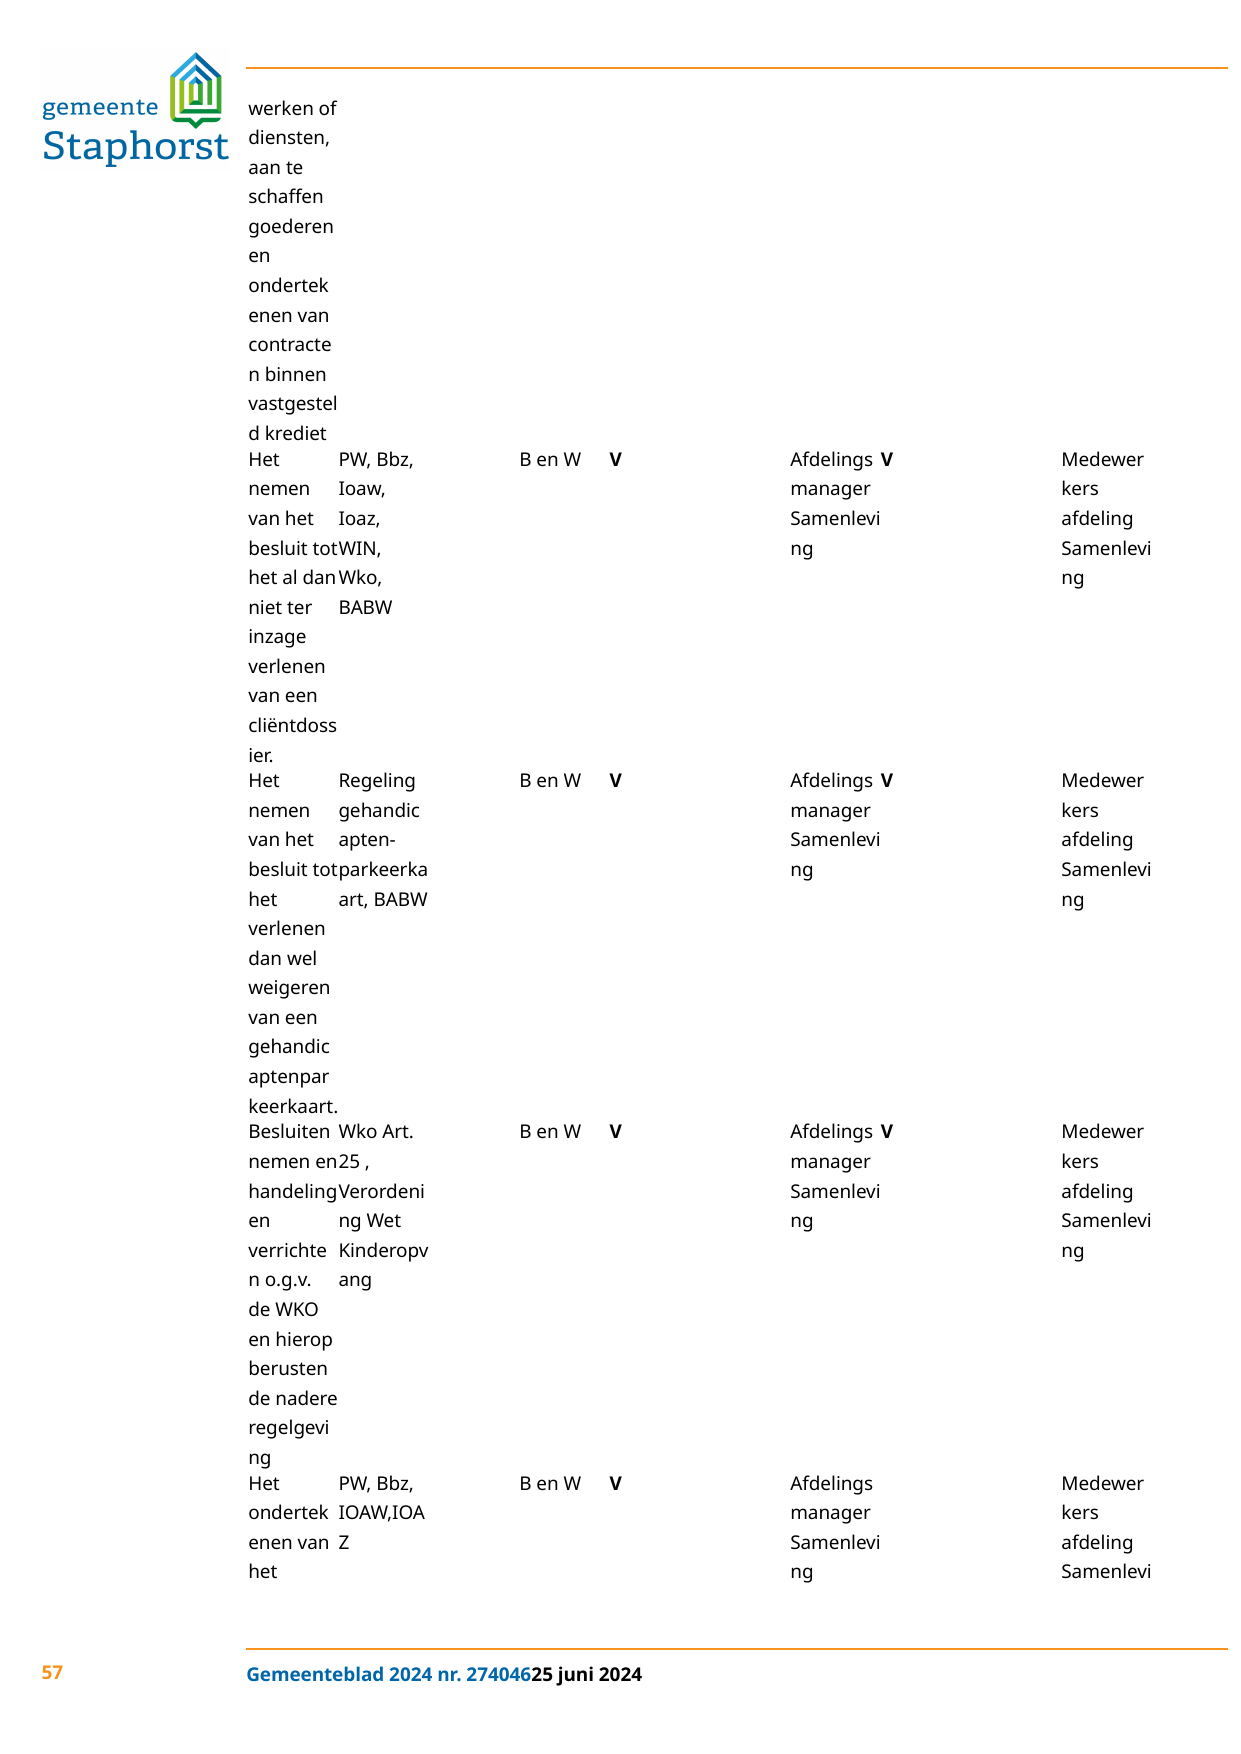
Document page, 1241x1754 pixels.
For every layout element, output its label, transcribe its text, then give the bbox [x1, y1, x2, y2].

table_cell B en W [519, 1119, 609, 1470]
table_cell Regeling gehandicapten-parkeerkaart, BABW [338, 768, 429, 1119]
table_cell [429, 1470, 519, 1584]
table_cell [971, 95, 1061, 446]
table_cell V [881, 1119, 971, 1470]
table_cell Afdelingsmanager Samenleving [790, 1119, 881, 1470]
table_cell V [881, 768, 971, 1119]
table_cell [790, 95, 881, 446]
table_cell werken of diensten, aan te schaffen goederen en ondertekenen van contracten binnen vastgesteld krediet [248, 95, 338, 446]
table_cell [700, 1119, 790, 1470]
table_cell [971, 446, 1061, 767]
picture [41, 47, 231, 172]
table_cell [700, 1470, 790, 1584]
table_cell Besluiten nemen en handelingen verrichten o.g.v. de WKO en hierop berustende nadere regelgeving [248, 1119, 338, 1470]
table_cell [700, 95, 790, 446]
table_cell Wko Art. 25 , Verordening Wet Kinderopvang [338, 1119, 429, 1470]
table_cell [971, 1470, 1061, 1584]
table_cell V [881, 446, 971, 767]
table_cell Medewerkers afdeling Samenleving [1061, 446, 1152, 767]
table_cell [519, 95, 609, 446]
table_cell V [609, 768, 700, 1119]
table_cell [429, 95, 519, 446]
table_cell Medewerkers afdeling Samenleving [1061, 768, 1152, 1119]
table_cell V [609, 446, 700, 767]
table_cell PW, Bbz, IOAW,IOAZ [338, 1470, 429, 1584]
table_cell [429, 446, 519, 767]
table_cell [429, 768, 519, 1119]
table_cell PW, Bbz, Ioaw, Ioaz, WIN, Wko, BABW [338, 446, 429, 767]
table_cell B en W [519, 768, 609, 1119]
table_cell Het nemen van het besluit tot het verlenen dan wel weigeren van een gehandicaptenparkeerkaart. [248, 768, 338, 1119]
table_cell [609, 95, 700, 446]
table_cell Afdelingsmanager Samenleving [790, 446, 881, 767]
table_cell Het nemen van het besluit tot het al dan niet ter inzage verlenen van een cliëntdossier. [248, 446, 338, 767]
table_cell [971, 1119, 1061, 1470]
table_cell [700, 446, 790, 767]
table_cell [338, 95, 429, 446]
table_cell [1061, 95, 1152, 446]
table_cell V [609, 1470, 700, 1584]
table_cell [971, 768, 1061, 1119]
table_cell [881, 95, 971, 446]
table_cell Medewerkers afdeling Samenleving [1061, 1119, 1152, 1470]
table_cell [881, 1470, 971, 1584]
table_cell B en W [519, 446, 609, 767]
table_cell [429, 1119, 519, 1470]
table_cell Afdelingsmanager Samenleving [790, 768, 881, 1119]
table_cell V [609, 1119, 700, 1470]
table_cell Medewerkers afdeling Samenlevi [1061, 1470, 1152, 1584]
table_cell B en W [519, 1470, 609, 1584]
table_cell [700, 768, 790, 1119]
table_cell Afdelingsmanager Samenleving [790, 1470, 881, 1584]
table_cell Het ondertekenen van het [248, 1470, 338, 1584]
